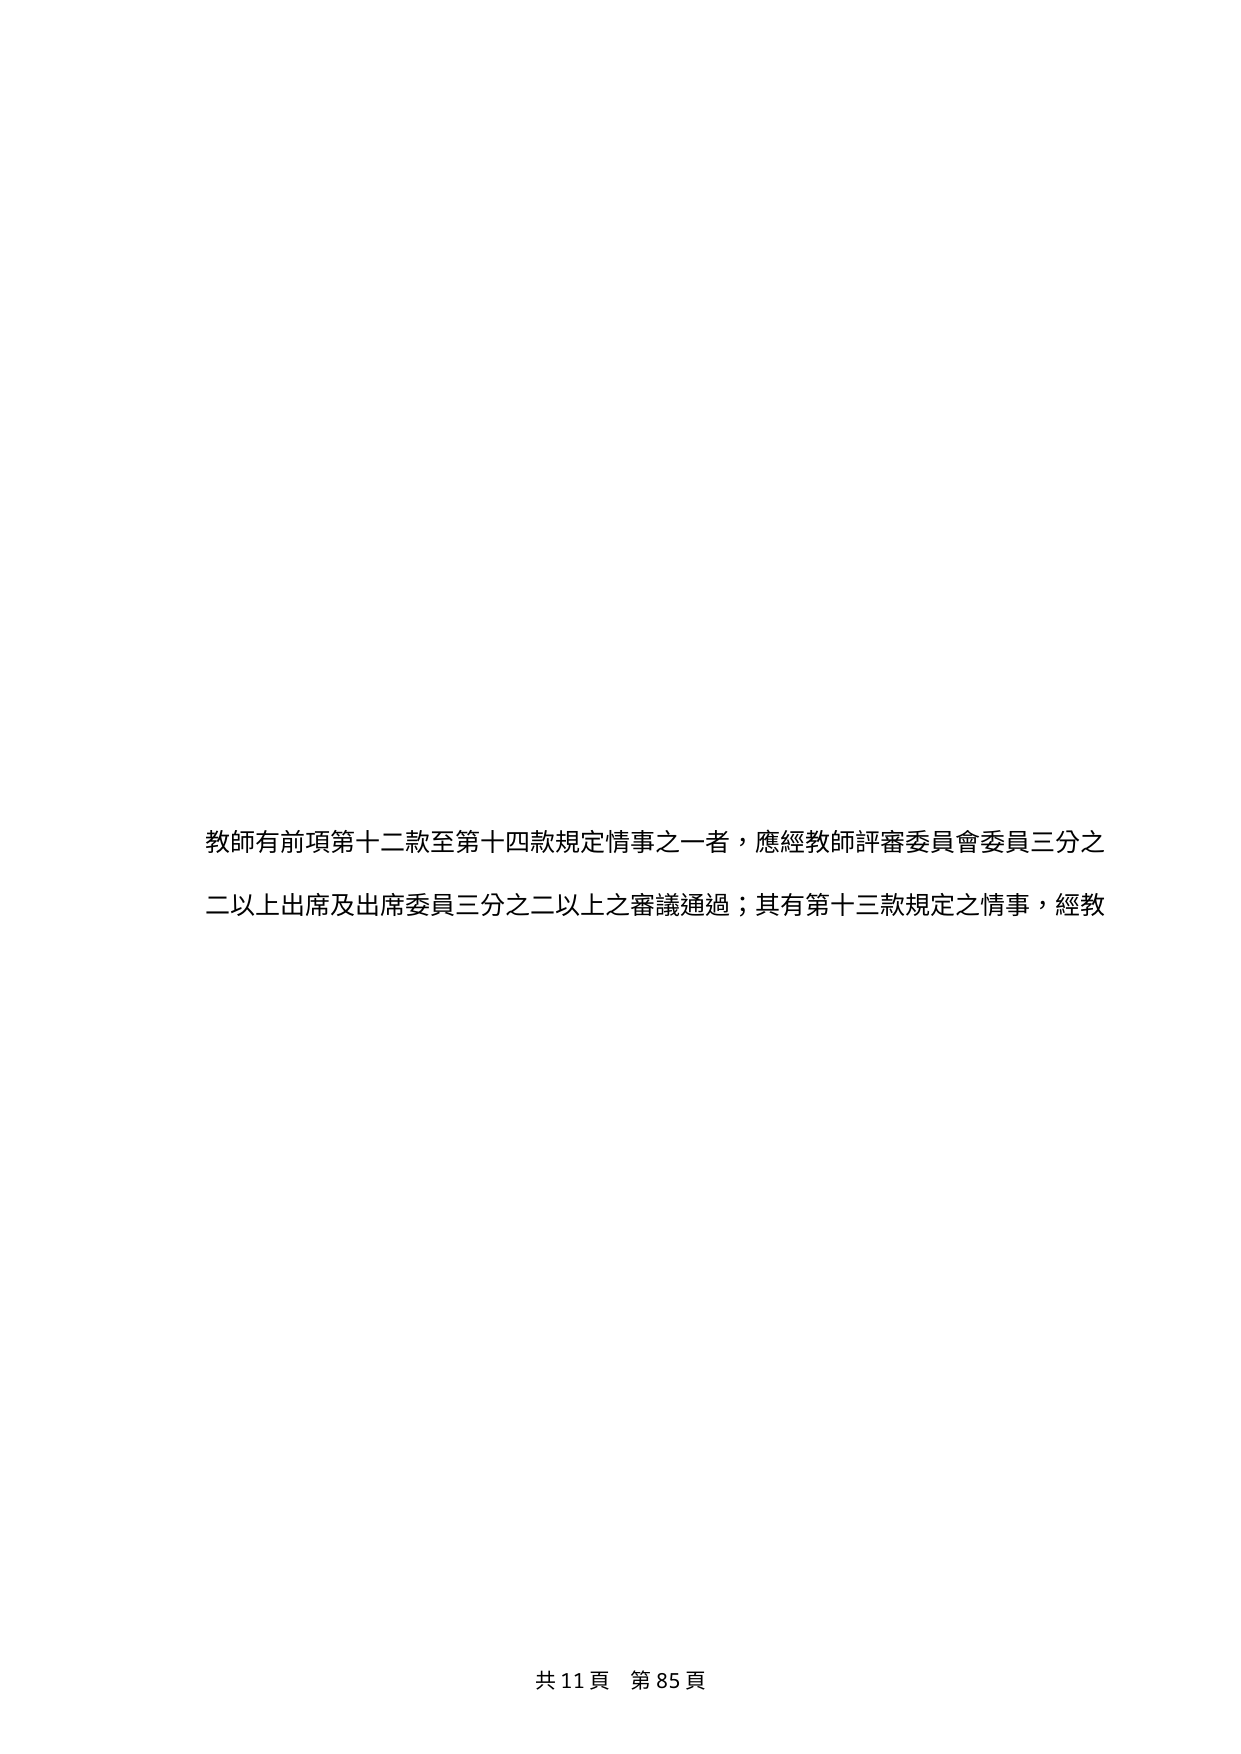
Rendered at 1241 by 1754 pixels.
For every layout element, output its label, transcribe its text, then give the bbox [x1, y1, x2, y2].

text 教師有前項第十二款至第十四款規定情事之一者，應經教師評審委員會委員三分之二以上出席及出席委員三分之二以上之審議通過；其有第十三款規定之情事，經教 [206, 799, 1122, 924]
